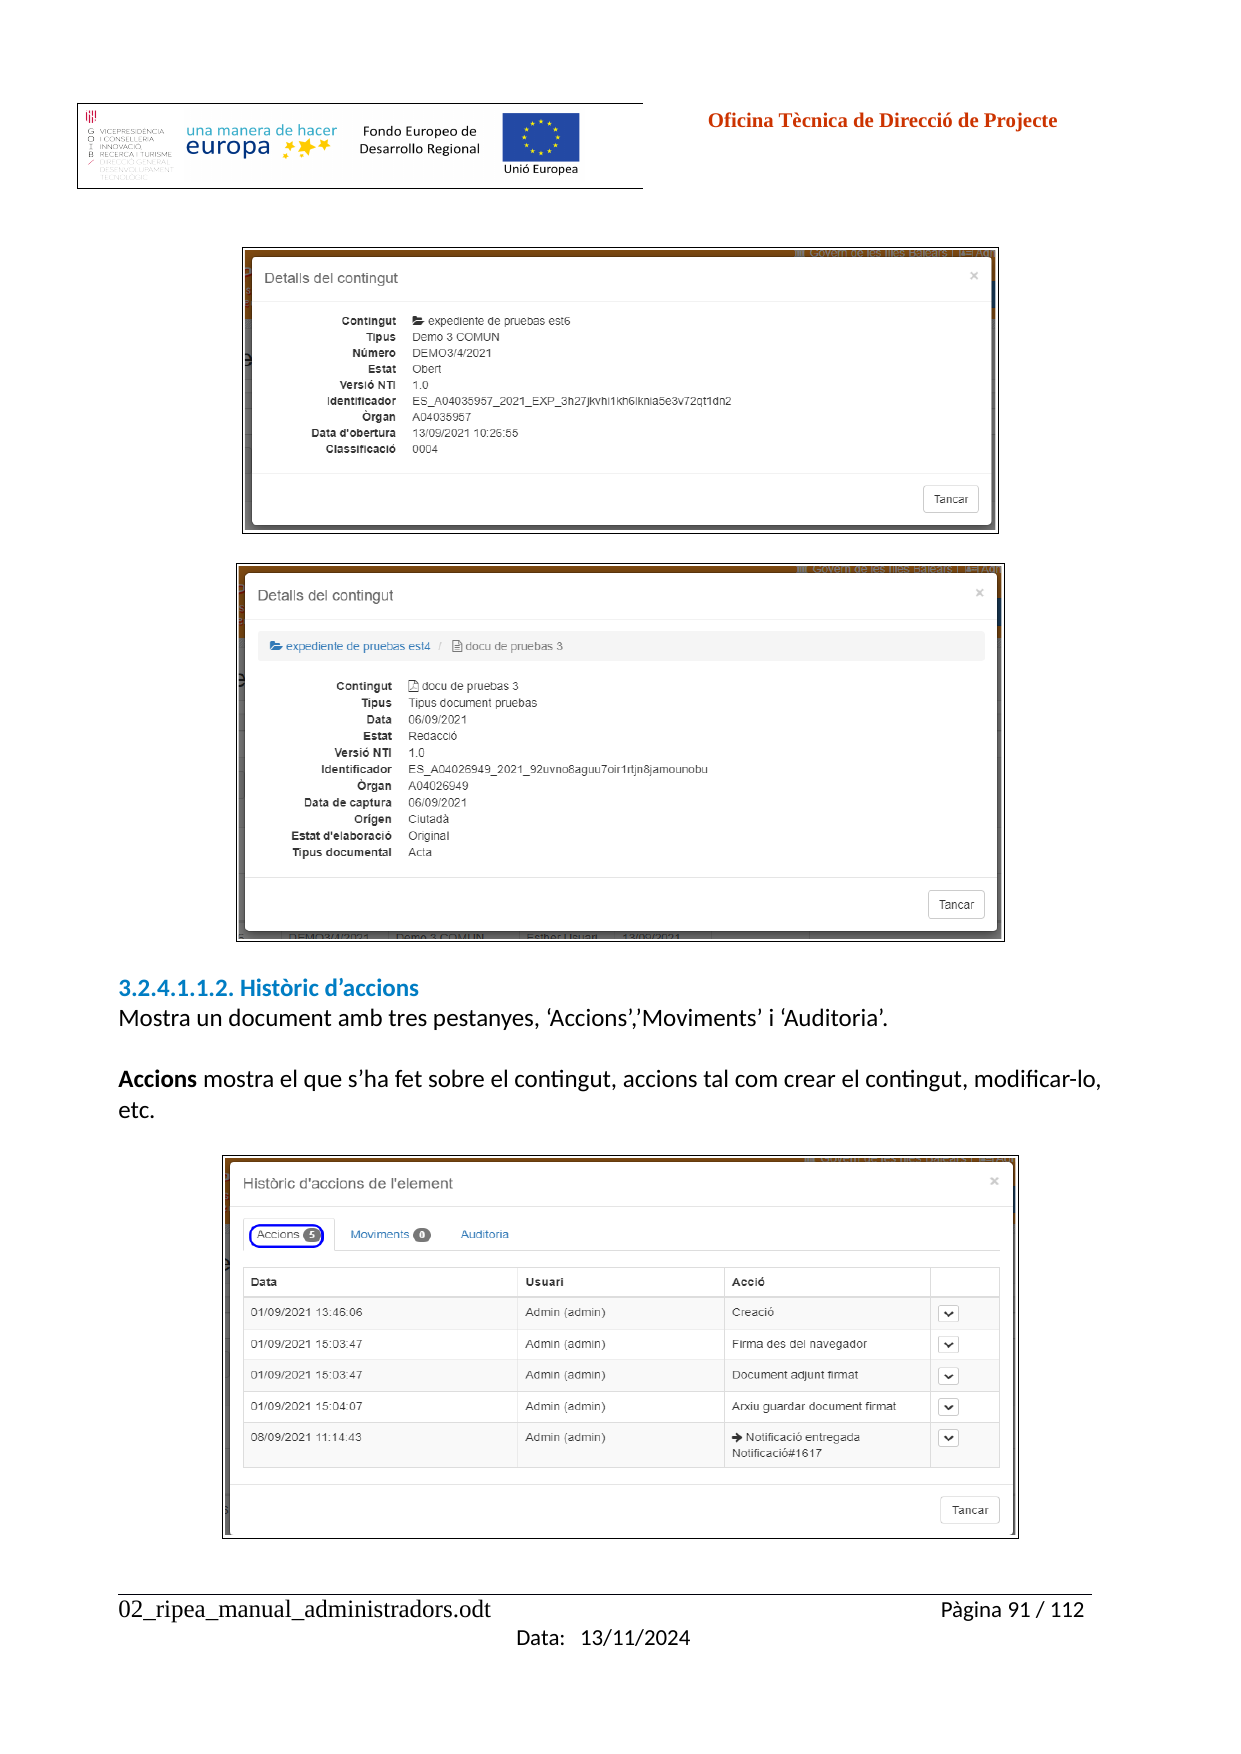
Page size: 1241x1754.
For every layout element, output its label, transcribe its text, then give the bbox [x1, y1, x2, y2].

picture [244, 250, 996, 530]
subtitle 3.2.4.1.1.2. Històric d’accions [118, 972, 1122, 1002]
picture [238, 566, 1002, 939]
text Mostra un document amb tres pestanyes, ‘Accions’,’Moviments’ i ‘Auditoria’. [118, 1002, 1122, 1033]
picture [82, 108, 178, 182]
text Accions mostra el que s’ha fet sobre el contingut, accions tal com crear el contingut, modificar-lo, etc. [118, 1063, 1122, 1124]
picture [225, 1158, 1016, 1535]
picture [184, 108, 585, 182]
